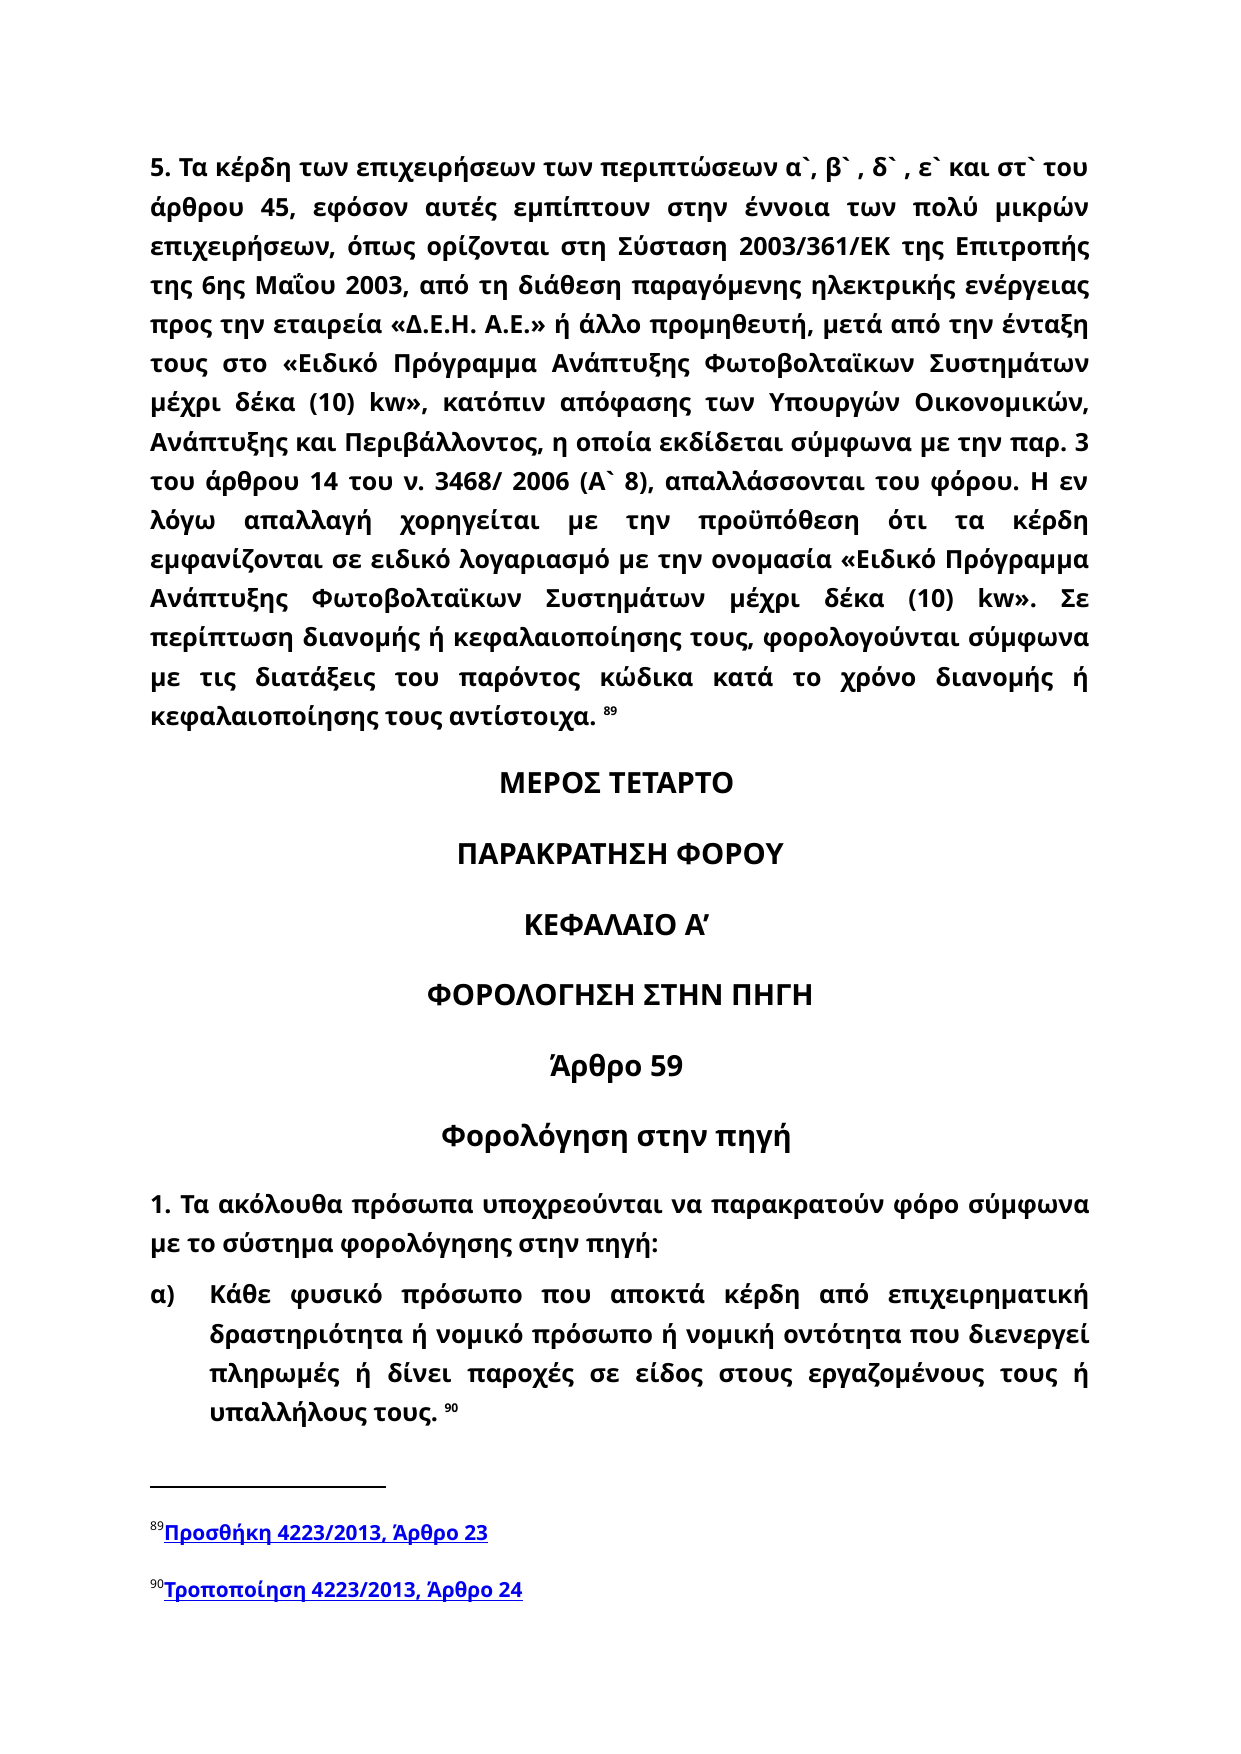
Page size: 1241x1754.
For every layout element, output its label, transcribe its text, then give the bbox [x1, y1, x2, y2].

text Προσθήκη 4223/2013, Άρθρο 23 [150, 1518, 1090, 1546]
subtitle Άρθρο 59 [150, 1045, 1090, 1085]
subtitle Φορολόγηση στην πηγή [150, 1116, 1090, 1155]
subtitle ΠΑΡΑΚΡΑΤΗΣΗ ΦΟΡΟΥ [150, 833, 1090, 873]
subtitle ΚΕΦΑΛΑΙΟ Α’ [150, 904, 1090, 943]
list α) Κάθε φυσικό πρόσωπο που αποκτά κέρδη από επιχειρηματική δραστηριότητα ή νομικό πρόσωπο ή νομική οντότητα που διενεργεί πληρωμές ή δίνει παροχές σε είδος στους εργαζομένους τους ή υπαλλήλους τους. [150, 1277, 1090, 1429]
text Τροποποίηση 4223/2013, Άρθρο 24 [150, 1576, 1090, 1604]
text 1. Τα ακόλουθα πρόσωπα υποχρεούνται να παρακρατούν φόρο σύμφωνα με το σύστημα φορολόγησης στην πηγή: [150, 1186, 1090, 1259]
text 5. Τα κέρδη των επιχειρήσεων των περιπτώσεων α`, β` , δ` , ε` και στ` του άρθρου 45, εφόσον αυτές εμπίπτουν στην έννοια των πολύ μικρών επιχειρήσεων, όπως ορίζονται στη Σύσταση 2003/361/ΕΚ της Επιτροπής της 6ης Μαΐου 2003, από τη διάθεση παραγόμενης ηλεκτρικής ενέργειας προς την εταιρεία «Δ.Ε.Η. Α.Ε.» ή άλλο προμηθευτή, μετά από την ένταξη τους στο «Ειδικό Πρόγραμμα Ανάπτυξης Φωτοβολταϊκων Συστημάτων μέχρι δέκα (10) kw», κατόπιν απόφασης των Υπουργών Οικονομικών, Ανάπτυξης και Περιβάλλοντος, η οποία εκδίδεται σύμφωνα με την παρ. 3 του άρθρου 14 του ν. 3468/ 2006 (Α` 8), απαλλάσσονται του φόρου. Η εν λόγω απαλλαγή χορηγείται με την προϋπόθεση ότι τα κέρδη εμφανίζονται σε ειδικό λογαριασμό με την ονομασία «Ειδικό Πρόγραμμα Ανάπτυξης Φωτοβολταϊκων Συστημάτων μέχρι δέκα (10) kw». Σε περίπτωση διανομής ή κεφαλαιοποίησης τους, φορολογούνται σύμφωνα με τις διατάξεις του παρόντος κώδικα κατά το χρόνο διανομής ή κεφαλαιοποίησης τους αντίστοιχα. [150, 150, 1090, 732]
subtitle ΦΟΡΟΛΟΓΗΣΗ ΣΤΗΝ ΠΗΓΗ [150, 974, 1090, 1014]
subtitle ΜΕΡΟΣ ΤΕΤΑΡΤΟ [150, 762, 1090, 802]
